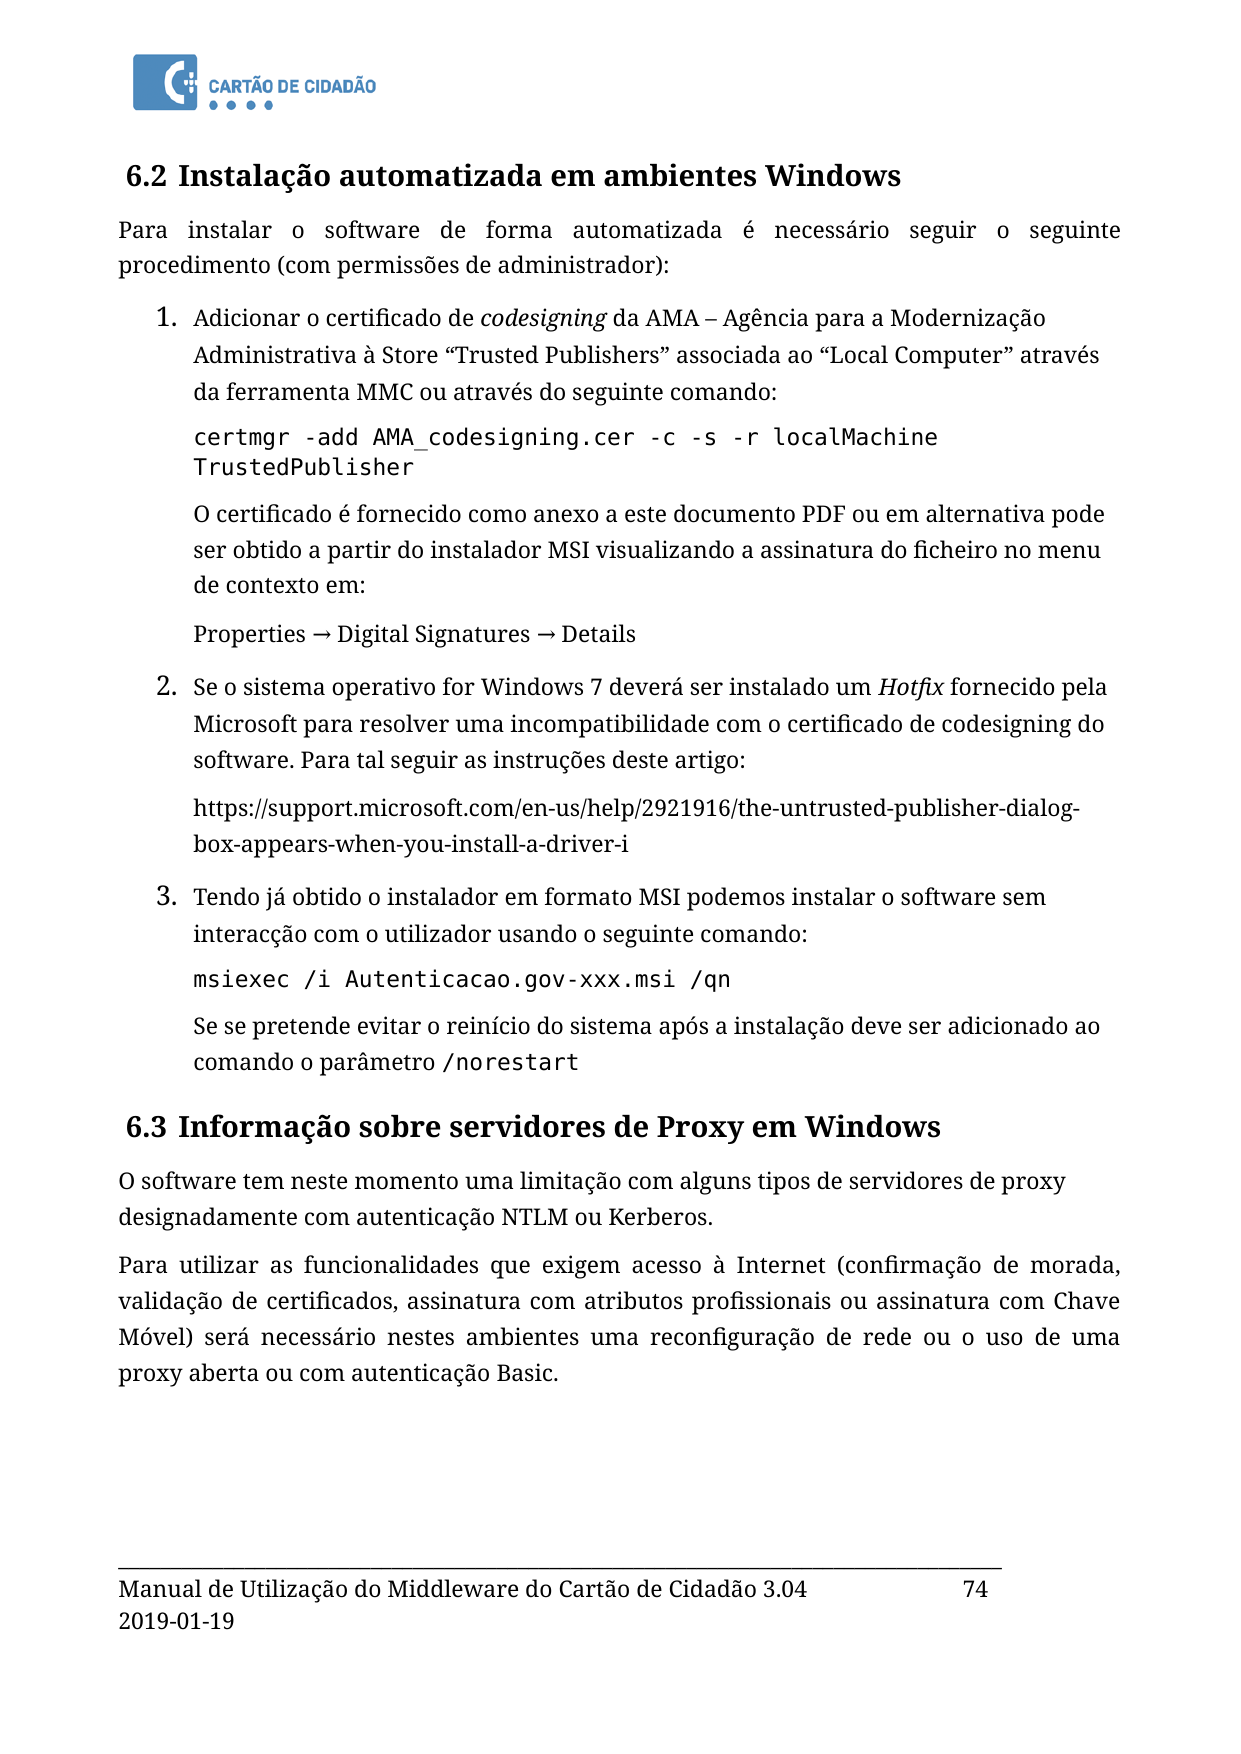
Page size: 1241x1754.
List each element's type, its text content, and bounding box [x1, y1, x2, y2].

list Tendo já obtido o instalador em formato MSI podemos instalar o software sem interacção com o utilizador usando o seguinte comando: [156, 877, 1122, 949]
text Para utilizar as funcionalidades que exigem acesso à Internet (confirmação de morada, validação de certificados, assinatura com atributos profissionais ou assinatura com Chave Móvel) será necessário nestes ambientes uma reconfiguração de rede ou o uso de uma proxy aberta ou com autenticação Basic. [118, 1249, 1122, 1388]
list msiexec /i Autenticacao.gov-xxx.msi /qn [156, 967, 1122, 993]
list https://support.microsoft.com/en-us/help/2921916/the-untrusted-publisher-dialog-box-appears-when-you-install-a-driver-i [156, 792, 1122, 859]
list O certificado é fornecido como anexo a este documento PDF ou em alternativa pode ser obtido a partir do instalador MSI visualizando a assinatura do ficheiro no menu de contexto em: [156, 498, 1122, 601]
list Properties → Digital Signatures → Details [156, 618, 1122, 649]
subtitle Informação sobre servidores de Proxy em Windows [118, 1107, 1122, 1146]
list Adicionar o certificado de codesigning da AMA – Agência para a Modernização Administrativa à Store “Trusted Publishers” associada ao “Local Computer” através da ferramenta MMC ou através do seguinte comando: [156, 298, 1122, 407]
list Se o sistema operativo for Windows 7 deverá ser instalado um Hotfix fornecido pela Microsoft para resolver uma incompatibilidade com o certificado de codesigning do software. Para tal seguir as instruções deste artigo: [156, 666, 1122, 775]
list certmgr -add AMA_codesigning.cer -c -s -r localMachine TrustedPublisher [156, 424, 1122, 481]
list Se se pretende evitar o reinício do sistema após a instalação deve ser adicionado ao comando o parâmetro /norestart [156, 1010, 1122, 1077]
picture [130, 47, 423, 118]
text Para instalar o software de forma automatizada é necessário seguir o seguinte procedimento (com permissões de administrador): [118, 213, 1122, 281]
text O software tem neste momento uma limitação com alguns tipos de servidores de proxy designadamente com autenticação NTLM ou Kerberos. [118, 1165, 1122, 1232]
subtitle Instalação automatizada em ambientes Windows [118, 155, 1122, 195]
